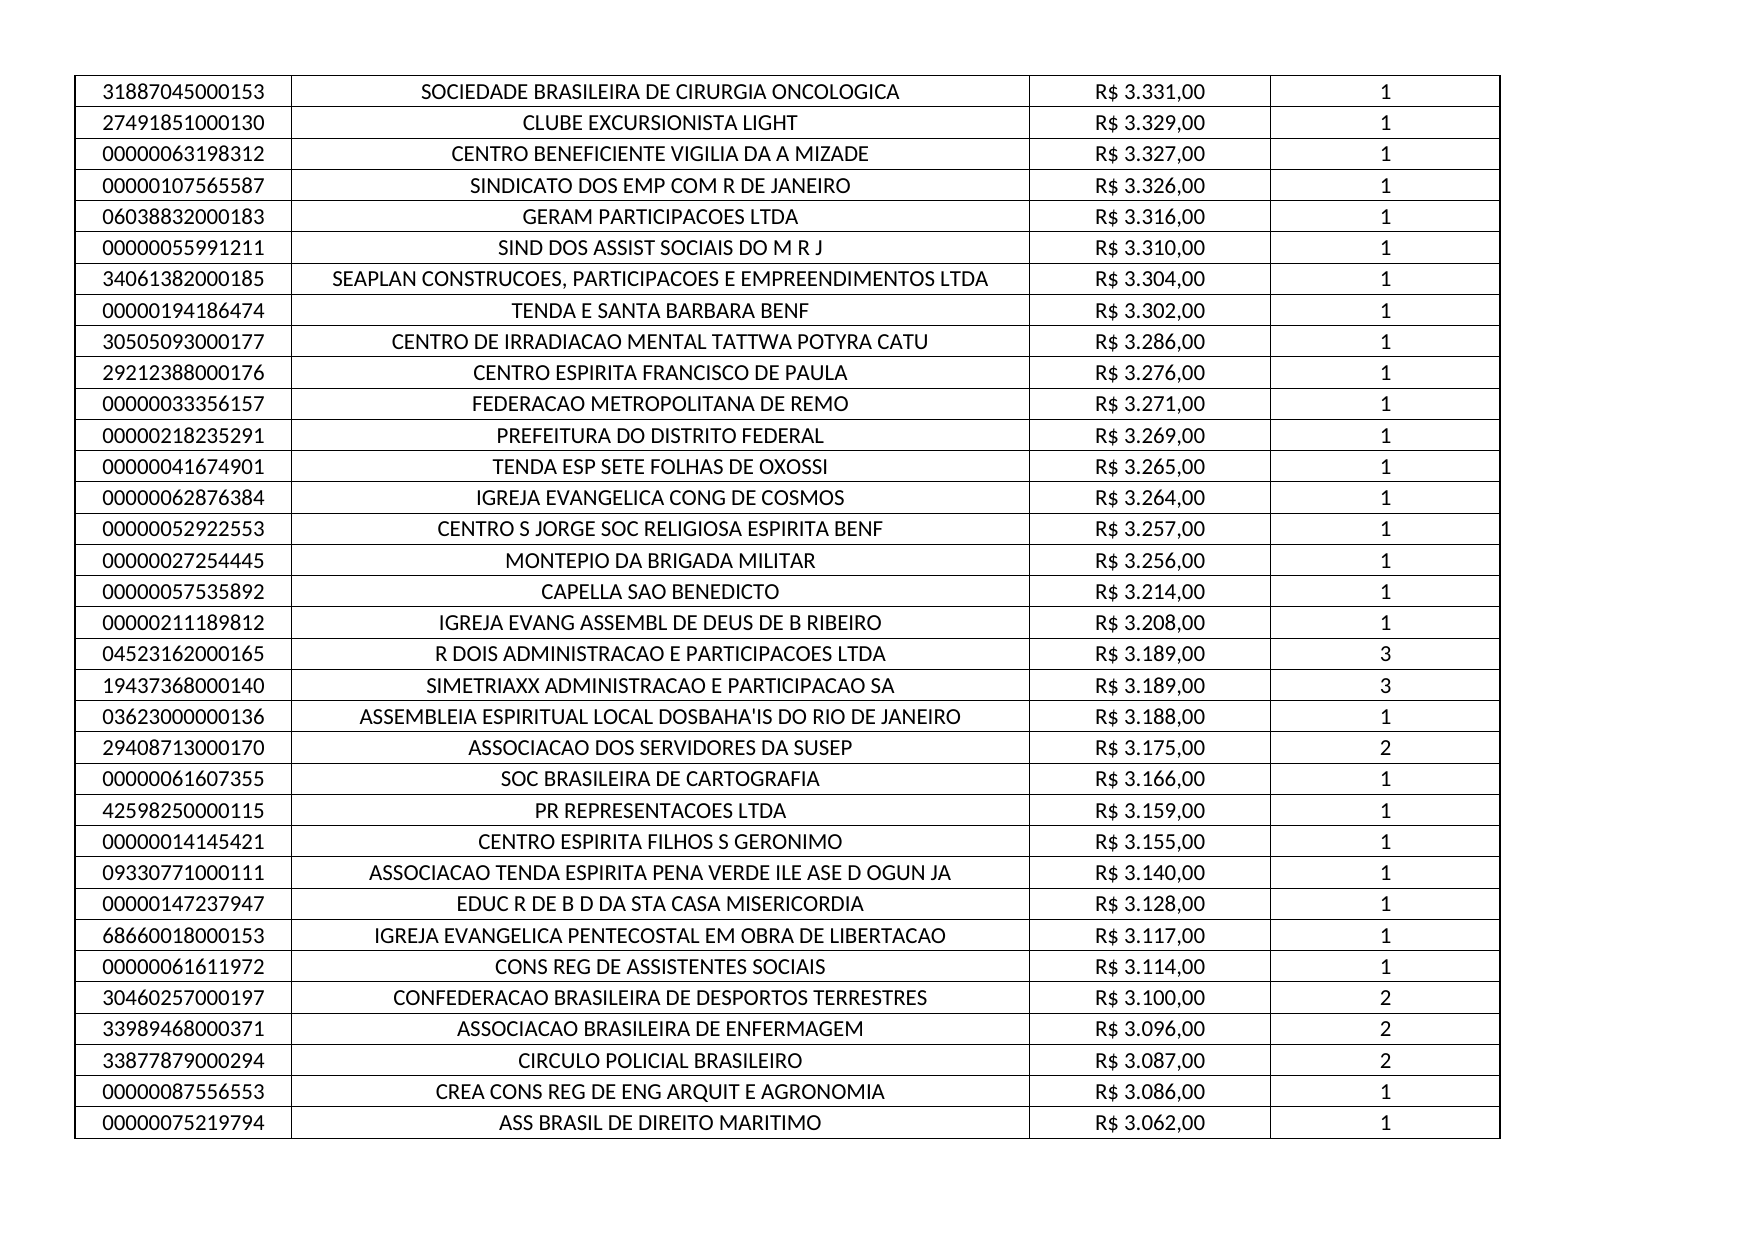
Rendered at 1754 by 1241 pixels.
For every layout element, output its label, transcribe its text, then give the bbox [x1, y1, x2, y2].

table_cell 1 [1271, 326, 1499, 356]
table_cell R$ 3.188,00 [1030, 701, 1270, 731]
table_cell 1 [1271, 201, 1499, 231]
table_cell 00000075219794 [76, 1107, 291, 1137]
table_cell R$ 3.316,00 [1030, 201, 1270, 231]
table_cell 00000014145421 [76, 826, 291, 856]
table_cell IGREJA EVANGELICA CONG DE COSMOS [292, 482, 1029, 512]
table_cell 00000055991211 [76, 232, 291, 262]
table_cell 1 [1271, 607, 1499, 637]
table_cell PR REPRESENTACOES LTDA [292, 795, 1029, 825]
table_cell 29212388000176 [76, 357, 291, 387]
table_cell R$ 3.117,00 [1030, 920, 1270, 950]
table_cell 1 [1271, 389, 1499, 419]
table_cell IGREJA EVANG ASSEMBL DE DEUS DE B RIBEIRO [292, 607, 1029, 637]
table_cell SEAPLAN CONSTRUCOES, PARTICIPACOES E EMPREENDIMENTOS LTDA [292, 264, 1029, 294]
table_cell 09330771000111 [76, 857, 291, 887]
table_cell 1 [1271, 826, 1499, 856]
table_cell R$ 3.140,00 [1030, 857, 1270, 887]
table_cell R$ 3.286,00 [1030, 326, 1270, 356]
table_cell 1 [1271, 451, 1499, 481]
table_cell 29408713000170 [76, 732, 291, 762]
table_cell R$ 3.189,00 [1030, 670, 1270, 700]
table_cell 00000057535892 [76, 576, 291, 606]
table_cell TENDA E SANTA BARBARA BENF [292, 295, 1029, 325]
table_cell R$ 3.329,00 [1030, 107, 1270, 137]
table_cell 1 [1271, 514, 1499, 544]
table_cell R$ 3.326,00 [1030, 170, 1270, 200]
table_cell CENTRO DE IRRADIACAO MENTAL TATTWA POTYRA CATU [292, 326, 1029, 356]
table_cell 04523162000165 [76, 639, 291, 669]
table_cell R$ 3.086,00 [1030, 1076, 1270, 1106]
table_cell 1 [1271, 920, 1499, 950]
table_cell SOC BRASILEIRA DE CARTOGRAFIA [292, 764, 1029, 794]
table_cell R$ 3.264,00 [1030, 482, 1270, 512]
table_cell 1 [1271, 295, 1499, 325]
table_cell GERAM PARTICIPACOES LTDA [292, 201, 1029, 231]
table_cell 3 [1271, 639, 1499, 669]
table_cell EDUC R DE B D DA STA CASA MISERICORDIA [292, 889, 1029, 919]
table_cell CLUBE EXCURSIONISTA LIGHT [292, 107, 1029, 137]
table_cell ASSOCIACAO TENDA ESPIRITA PENA VERDE ILE ASE D OGUN JA [292, 857, 1029, 887]
table_cell ASSOCIACAO BRASILEIRA DE ENFERMAGEM [292, 1014, 1029, 1044]
table_cell CREA CONS REG DE ENG ARQUIT E AGRONOMIA [292, 1076, 1029, 1106]
table_cell 1 [1271, 889, 1499, 919]
table_cell 1 [1271, 764, 1499, 794]
table_cell 00000063198312 [76, 139, 291, 169]
table_cell 1 [1271, 576, 1499, 606]
table_cell 2 [1271, 982, 1499, 1012]
table_cell R$ 3.214,00 [1030, 576, 1270, 606]
table_cell 1 [1271, 482, 1499, 512]
table_cell 34061382000185 [76, 264, 291, 294]
table_cell 30460257000197 [76, 982, 291, 1012]
table_cell 1 [1271, 420, 1499, 450]
table_cell 03623000000136 [76, 701, 291, 731]
table_cell 00000052922553 [76, 514, 291, 544]
table_cell 00000218235291 [76, 420, 291, 450]
table_cell 06038832000183 [76, 201, 291, 231]
table_cell 00000027254445 [76, 545, 291, 575]
table_cell R$ 3.269,00 [1030, 420, 1270, 450]
table_cell SOCIEDADE BRASILEIRA DE CIRURGIA ONCOLOGICA [292, 76, 1029, 106]
table_cell PREFEITURA DO DISTRITO FEDERAL [292, 420, 1029, 450]
table_cell 31887045000153 [76, 76, 291, 106]
table_cell R$ 3.087,00 [1030, 1045, 1270, 1075]
table_cell 1 [1271, 857, 1499, 887]
table_cell 00000107565587 [76, 170, 291, 200]
table_cell R$ 3.155,00 [1030, 826, 1270, 856]
table_cell 00000061607355 [76, 764, 291, 794]
table_cell 00000061611972 [76, 951, 291, 981]
table_cell 00000062876384 [76, 482, 291, 512]
table_cell 33989468000371 [76, 1014, 291, 1044]
table_cell 1 [1271, 232, 1499, 262]
table_cell 1 [1271, 139, 1499, 169]
table_cell 1 [1271, 701, 1499, 731]
table_cell R$ 3.276,00 [1030, 357, 1270, 387]
table_cell CENTRO BENEFICIENTE VIGILIA DA A MIZADE [292, 139, 1029, 169]
table_cell ASSOCIACAO DOS SERVIDORES DA SUSEP [292, 732, 1029, 762]
table_cell R DOIS ADMINISTRACAO E PARTICIPACOES LTDA [292, 639, 1029, 669]
table_cell CENTRO S JORGE SOC RELIGIOSA ESPIRITA BENF [292, 514, 1029, 544]
table_cell R$ 3.265,00 [1030, 451, 1270, 481]
table_cell CONS REG DE ASSISTENTES SOCIAIS [292, 951, 1029, 981]
table_cell R$ 3.159,00 [1030, 795, 1270, 825]
table_cell R$ 3.100,00 [1030, 982, 1270, 1012]
table_cell 00000194186474 [76, 295, 291, 325]
table_cell 1 [1271, 264, 1499, 294]
table_cell 1 [1271, 76, 1499, 106]
table_cell 1 [1271, 795, 1499, 825]
table_cell 00000087556553 [76, 1076, 291, 1106]
table_cell R$ 3.331,00 [1030, 76, 1270, 106]
table_cell 3 [1271, 670, 1499, 700]
table_cell 68660018000153 [76, 920, 291, 950]
table_cell R$ 3.128,00 [1030, 889, 1270, 919]
table_cell ASSEMBLEIA ESPIRITUAL LOCAL DOSBAHA'IS DO RIO DE JANEIRO [292, 701, 1029, 731]
table_cell 00000041674901 [76, 451, 291, 481]
table_cell 1 [1271, 1107, 1499, 1137]
table_cell R$ 3.189,00 [1030, 639, 1270, 669]
table_cell 2 [1271, 1045, 1499, 1075]
table_cell 2 [1271, 1014, 1499, 1044]
table_cell 1 [1271, 545, 1499, 575]
table_cell ASS BRASIL DE DIREITO MARITIMO [292, 1107, 1029, 1137]
table_cell CENTRO ESPIRITA FRANCISCO DE PAULA [292, 357, 1029, 387]
table_cell 1 [1271, 1076, 1499, 1106]
table_cell R$ 3.208,00 [1030, 607, 1270, 637]
table_cell 1 [1271, 357, 1499, 387]
table_cell R$ 3.271,00 [1030, 389, 1270, 419]
table_cell 19437368000140 [76, 670, 291, 700]
table_cell FEDERACAO METROPOLITANA DE REMO [292, 389, 1029, 419]
table_cell 33877879000294 [76, 1045, 291, 1075]
table_cell SIND DOS ASSIST SOCIAIS DO M R J [292, 232, 1029, 262]
table_cell CIRCULO POLICIAL BRASILEIRO [292, 1045, 1029, 1075]
table_cell SINDICATO DOS EMP COM R DE JANEIRO [292, 170, 1029, 200]
table_cell MONTEPIO DA BRIGADA MILITAR [292, 545, 1029, 575]
table_cell R$ 3.304,00 [1030, 264, 1270, 294]
table_cell 1 [1271, 170, 1499, 200]
table_cell 1 [1271, 107, 1499, 137]
table_cell R$ 3.166,00 [1030, 764, 1270, 794]
table_cell 2 [1271, 732, 1499, 762]
table_cell R$ 3.256,00 [1030, 545, 1270, 575]
table_cell TENDA ESP SETE FOLHAS DE OXOSSI [292, 451, 1029, 481]
table_cell CAPELLA SAO BENEDICTO [292, 576, 1029, 606]
table_cell R$ 3.175,00 [1030, 732, 1270, 762]
table_cell 42598250000115 [76, 795, 291, 825]
table_cell R$ 3.327,00 [1030, 139, 1270, 169]
table_cell 00000033356157 [76, 389, 291, 419]
table_cell 00000147237947 [76, 889, 291, 919]
table_cell 27491851000130 [76, 107, 291, 137]
table_cell CENTRO ESPIRITA FILHOS S GERONIMO [292, 826, 1029, 856]
table_cell R$ 3.096,00 [1030, 1014, 1270, 1044]
table_cell R$ 3.302,00 [1030, 295, 1270, 325]
table_cell IGREJA EVANGELICA PENTECOSTAL EM OBRA DE LIBERTACAO [292, 920, 1029, 950]
table_cell 00000211189812 [76, 607, 291, 637]
table_cell R$ 3.062,00 [1030, 1107, 1270, 1137]
table_cell 30505093000177 [76, 326, 291, 356]
table_cell R$ 3.310,00 [1030, 232, 1270, 262]
table_cell R$ 3.257,00 [1030, 514, 1270, 544]
table_cell 1 [1271, 951, 1499, 981]
table_cell R$ 3.114,00 [1030, 951, 1270, 981]
table_cell SIMETRIAXX ADMINISTRACAO E PARTICIPACAO SA [292, 670, 1029, 700]
table_cell CONFEDERACAO BRASILEIRA DE DESPORTOS TERRESTRES [292, 982, 1029, 1012]
